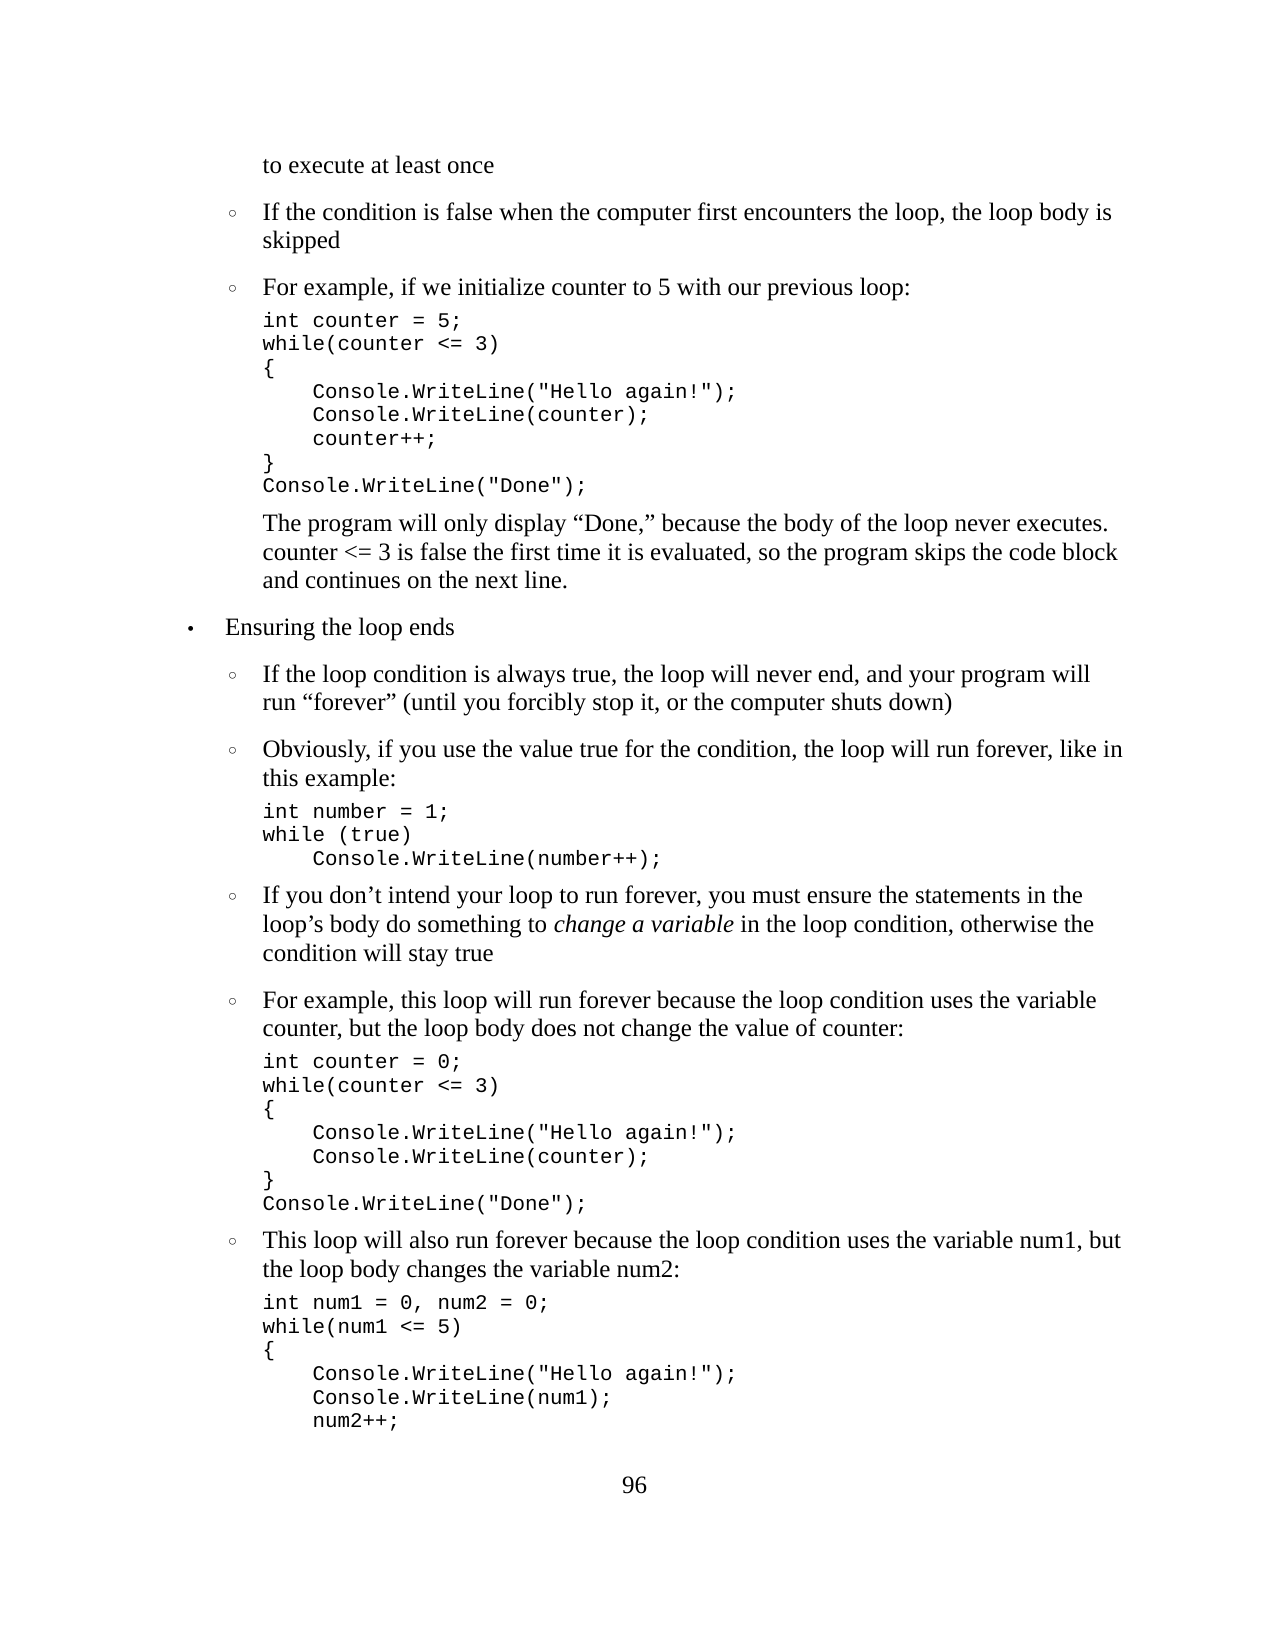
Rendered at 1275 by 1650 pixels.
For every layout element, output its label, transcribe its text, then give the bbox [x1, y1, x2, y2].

list Console.WriteLine(counter); [225, 404, 1125, 428]
list If you don’t intend your loop to run forever, you must ensure the statements in the loop’s body do something to change a variable in the loop condition, otherwise the condition will stay true [225, 881, 1125, 967]
list int num1 = 0, num2 = 0; [225, 1292, 1125, 1316]
list If the condition is false when the computer first encounters the loop, the loop body is skipped [225, 197, 1125, 254]
list Console.WriteLine("Done"); [225, 475, 1125, 499]
list If the loop condition is always true, the loop will never end, and your program will run “forever” (until you forcibly stop it, or the computer shuts down) [225, 659, 1125, 716]
list This loop will also run forever because the loop condition uses the variable num1, but the loop body changes the variable num2: [225, 1226, 1125, 1283]
list { [225, 357, 1125, 381]
list to execute at least once [225, 150, 1125, 179]
list For example, if we initialize counter to 5 with our previous loop: [225, 272, 1125, 301]
list num2++; [225, 1410, 1125, 1434]
list while(counter <= 3) [225, 1075, 1125, 1098]
list The program will only display “Done,” because the body of the loop never executes. counter <= 3 is false the first time it is evaluated, so the program skips the code block and continues on the next line. [225, 508, 1125, 594]
list Console.WriteLine(num1); [225, 1387, 1125, 1410]
list Console.WriteLine(number++); [225, 848, 1125, 872]
list { [225, 1339, 1125, 1363]
list Console.WriteLine("Hello again!"); [225, 1122, 1125, 1146]
list Obviously, if you use the value true for the condition, the loop will run forever, like in this example: [225, 734, 1125, 792]
list counter++; [225, 428, 1125, 452]
list Console.WriteLine("Done"); [225, 1193, 1125, 1217]
list { [225, 1098, 1125, 1122]
list Console.WriteLine("Hello again!"); [225, 381, 1125, 404]
list Console.WriteLine(counter); [225, 1146, 1125, 1169]
list } [225, 1169, 1125, 1193]
list Ensuring the loop ends [187, 612, 1125, 641]
list Console.WriteLine("Hello again!"); [225, 1363, 1125, 1387]
list int counter = 0; [225, 1051, 1125, 1075]
list For example, this loop will run forever because the loop condition uses the variable counter, but the loop body does not change the value of counter: [225, 985, 1125, 1042]
list while(num1 <= 5) [225, 1316, 1125, 1339]
list while (true) [225, 824, 1125, 848]
list while(counter <= 3) [225, 333, 1125, 357]
list int counter = 5; [225, 310, 1125, 333]
list } [225, 452, 1125, 475]
list int number = 1; [225, 801, 1125, 824]
